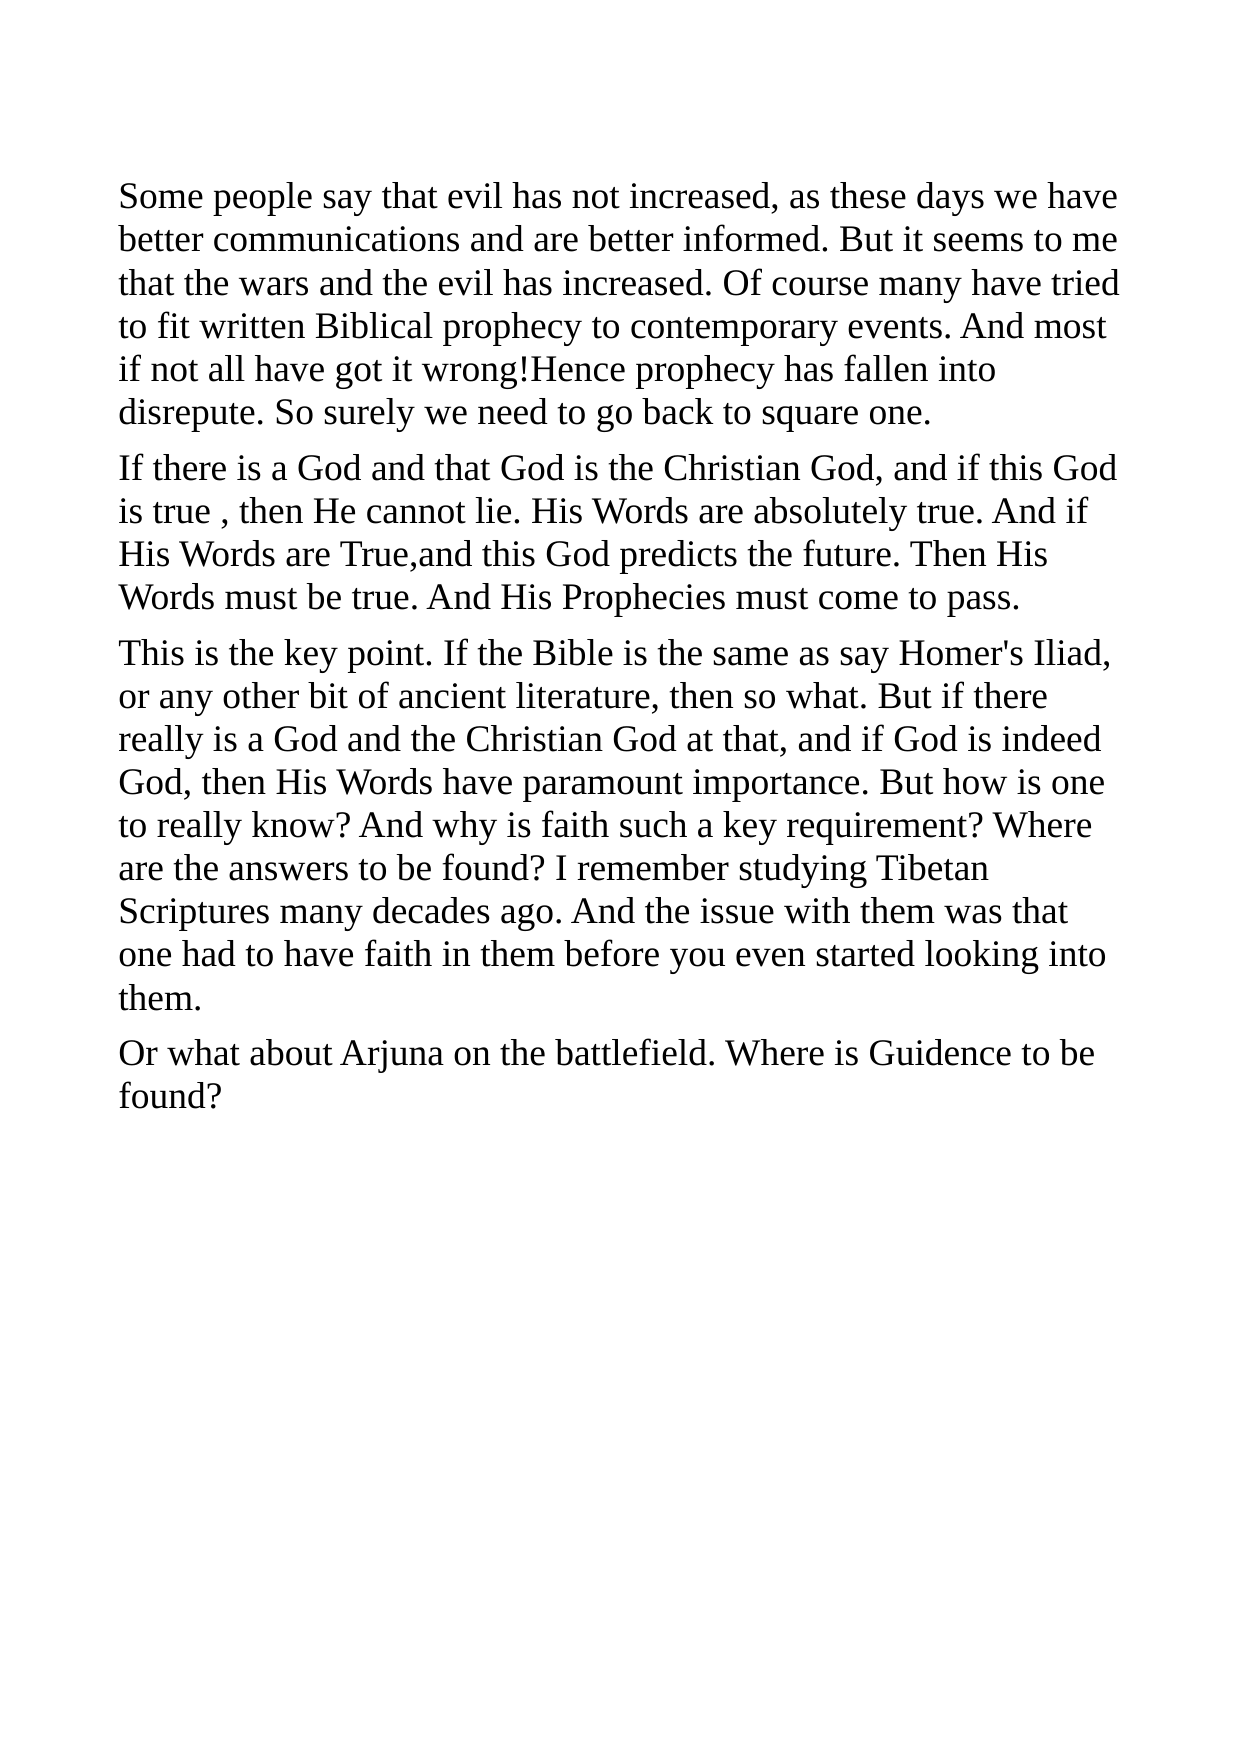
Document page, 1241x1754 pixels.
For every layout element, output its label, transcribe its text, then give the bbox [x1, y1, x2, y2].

text Some people say that evil has not increased, as these days we have better communications and are better informed. But it seems to me that the wars and the evil has increased. Of course many have tried to fit written Biblical prophecy to contemporary events. And most if not all have got it wrong!Hence prophecy has fallen into disrepute. So surely we need to go back to square one. [118, 174, 1122, 432]
text Or what about Arjuna on the battlefield. Where is Guidence to be found? [118, 1031, 1122, 1117]
text This is the key point. If the Bible is the same as say Homer's Iliad, or any other bit of ancient literature, then so what. But if there really is a God and the Christian God at that, and if God is indeed God, then His Words have paramount importance. But how is one to really know? And why is faith such a key requirement? Where are the answers to be found? I remember studying Tibetan Scriptures many decades ago. And the issue with them was that one had to have faith in them before you even started looking into them. [118, 630, 1122, 1018]
text If there is a God and that God is the Christian God, and if this God is true , then He cannot lie. His Words are absolutely true. And if His Words are True,and this God predicts the future. Then His Words must be true. And His Prophecies must come to pass. [118, 445, 1122, 617]
